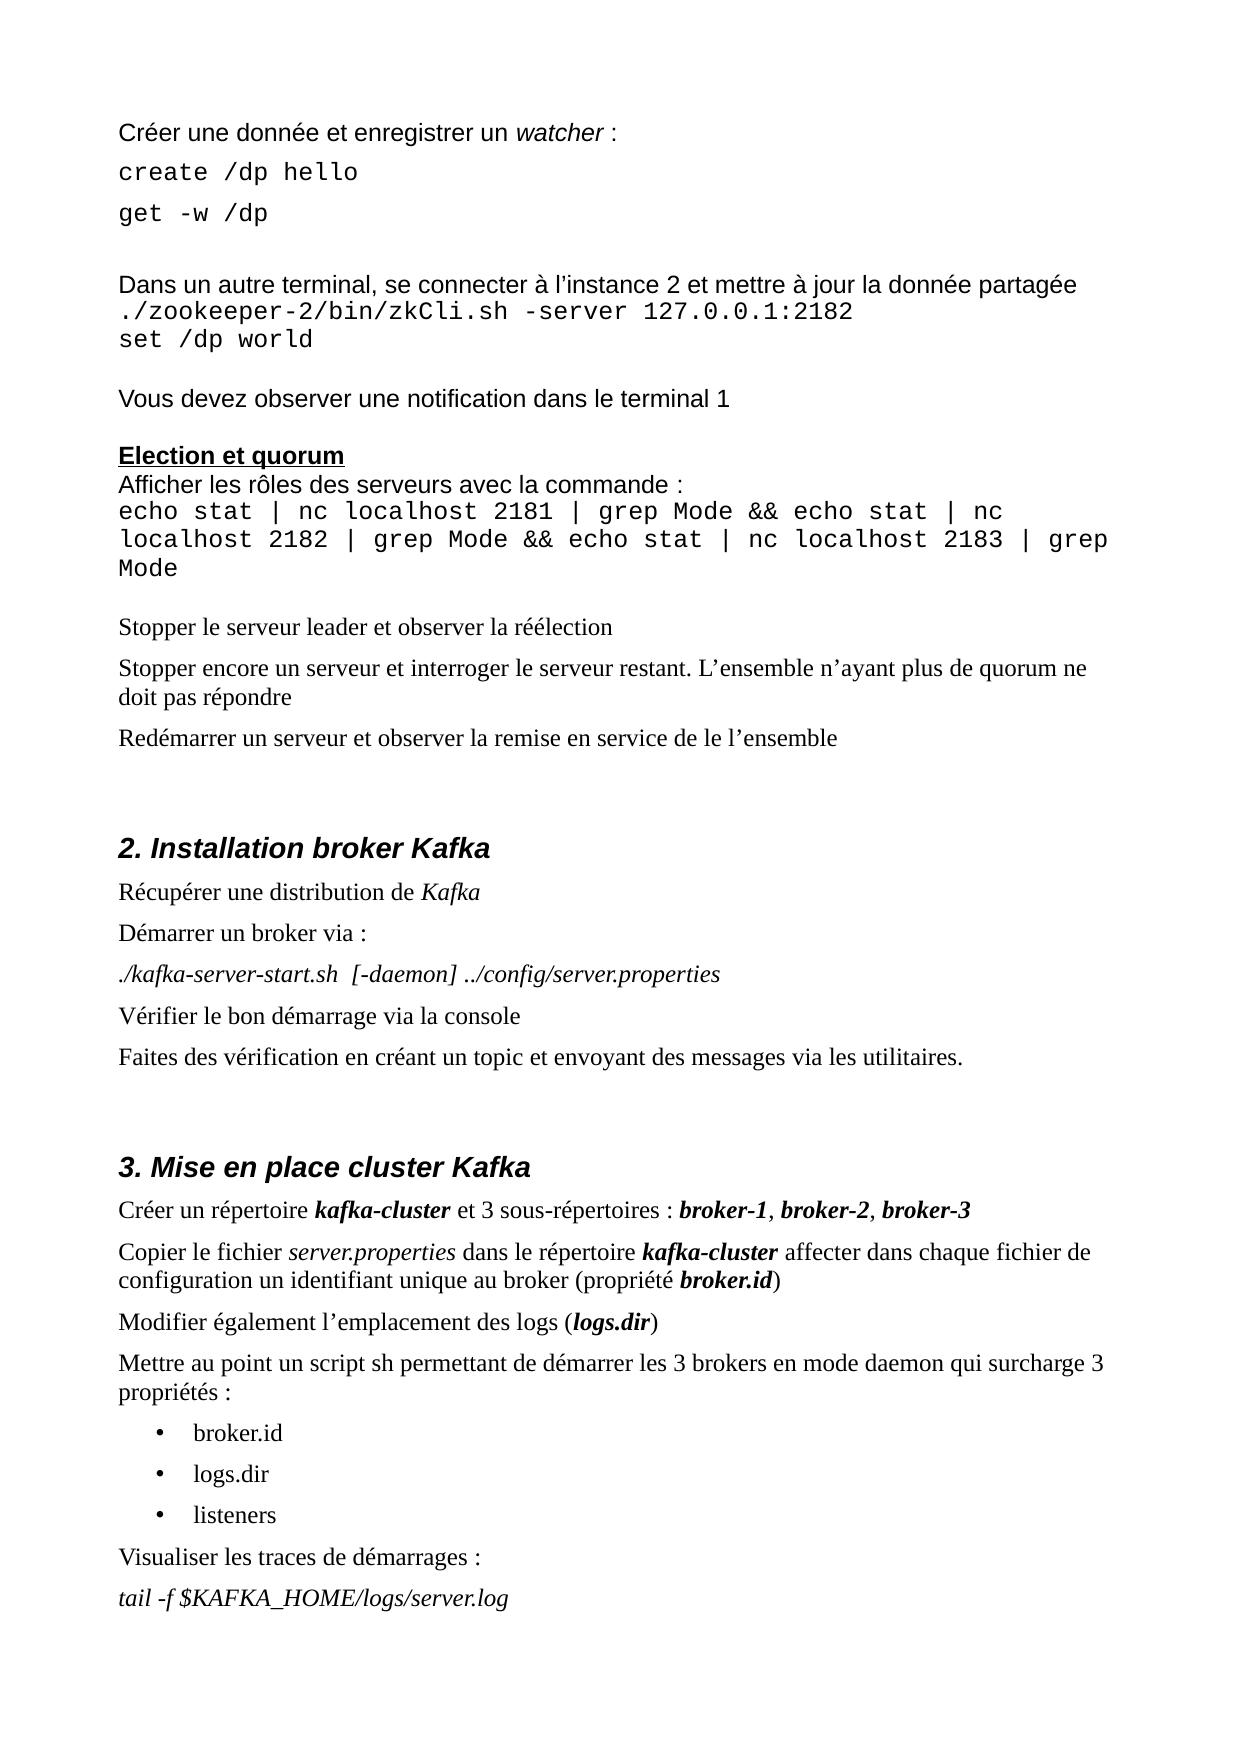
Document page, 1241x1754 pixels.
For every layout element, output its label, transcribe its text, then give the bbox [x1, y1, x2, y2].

text create /dp hello [118, 159, 1122, 188]
text Election et quorum [118, 441, 1122, 470]
text Vérifier le bon démarrage via la console [118, 1001, 1122, 1029]
text Copier le fichier server.properties dans le répertoire kafka-cluster affecter dans chaque fichier de configuration un identifiant unique au broker (propriété broker.id) [118, 1237, 1122, 1294]
text Dans un autre terminal, se connecter à l’instance 2 et mettre à jour la donnée partagée [118, 270, 1122, 298]
text Stopper le serveur leader et observer la réélection [118, 583, 1122, 641]
text ./kafka-server-start.sh [-daemon] ../config/server.properties [118, 959, 1122, 988]
text Faites des vérification en créant un topic et envoyant des messages via les utilitaires. [118, 1042, 1122, 1071]
subtitle Créer une donnée et enregistrer un watcher : [118, 118, 1122, 147]
text Afficher les rôles des serveurs avec la commande : [118, 470, 1122, 498]
text Modifier également l’emplacement des logs (logs.dir) [118, 1307, 1122, 1336]
subtitle 2. Installation broker Kafka [118, 831, 1122, 864]
list broker.id [156, 1418, 1122, 1447]
text Vous devez observer une notification dans le terminal 1 [118, 383, 1122, 412]
text ./zookeeper-2/bin/zkCli.sh -server 127.0.0.1:2182 [118, 298, 1122, 327]
text Visualiser les traces de démarrages : [118, 1542, 1122, 1571]
list listeners [156, 1501, 1122, 1529]
text Créer un répertoire kafka-cluster et 3 sous-répertoires : broker-1, broker-2, broker-3 [118, 1196, 1122, 1224]
text get -w /dp [118, 200, 1122, 228]
subtitle 3. Mise en place cluster Kafka [118, 1149, 1122, 1183]
list logs.dir [156, 1459, 1122, 1488]
text Récupérer une distribution de Kafka [118, 877, 1122, 906]
text echo stat | nc localhost 2181 | grep Mode && echo stat | nc localhost 2182 | grep Mode && echo stat | nc localhost 2183 | grep Mode [118, 498, 1122, 583]
text set /dp world [118, 327, 1122, 355]
text Mettre au point un script sh permettant de démarrer les 3 brokers en mode daemon qui surcharge 3 propriétés : [118, 1348, 1122, 1406]
text Démarrer un broker via : [118, 918, 1122, 947]
text tail -f $KAFKA_HOME/logs/server.log [118, 1583, 1122, 1612]
text Redémarrer un serveur et observer la remise en service de le l’ensemble [118, 723, 1122, 752]
text Stopper encore un serveur et interroger le serveur restant. L’ensemble n’ayant plus de quorum ne doit pas répondre [118, 653, 1122, 711]
